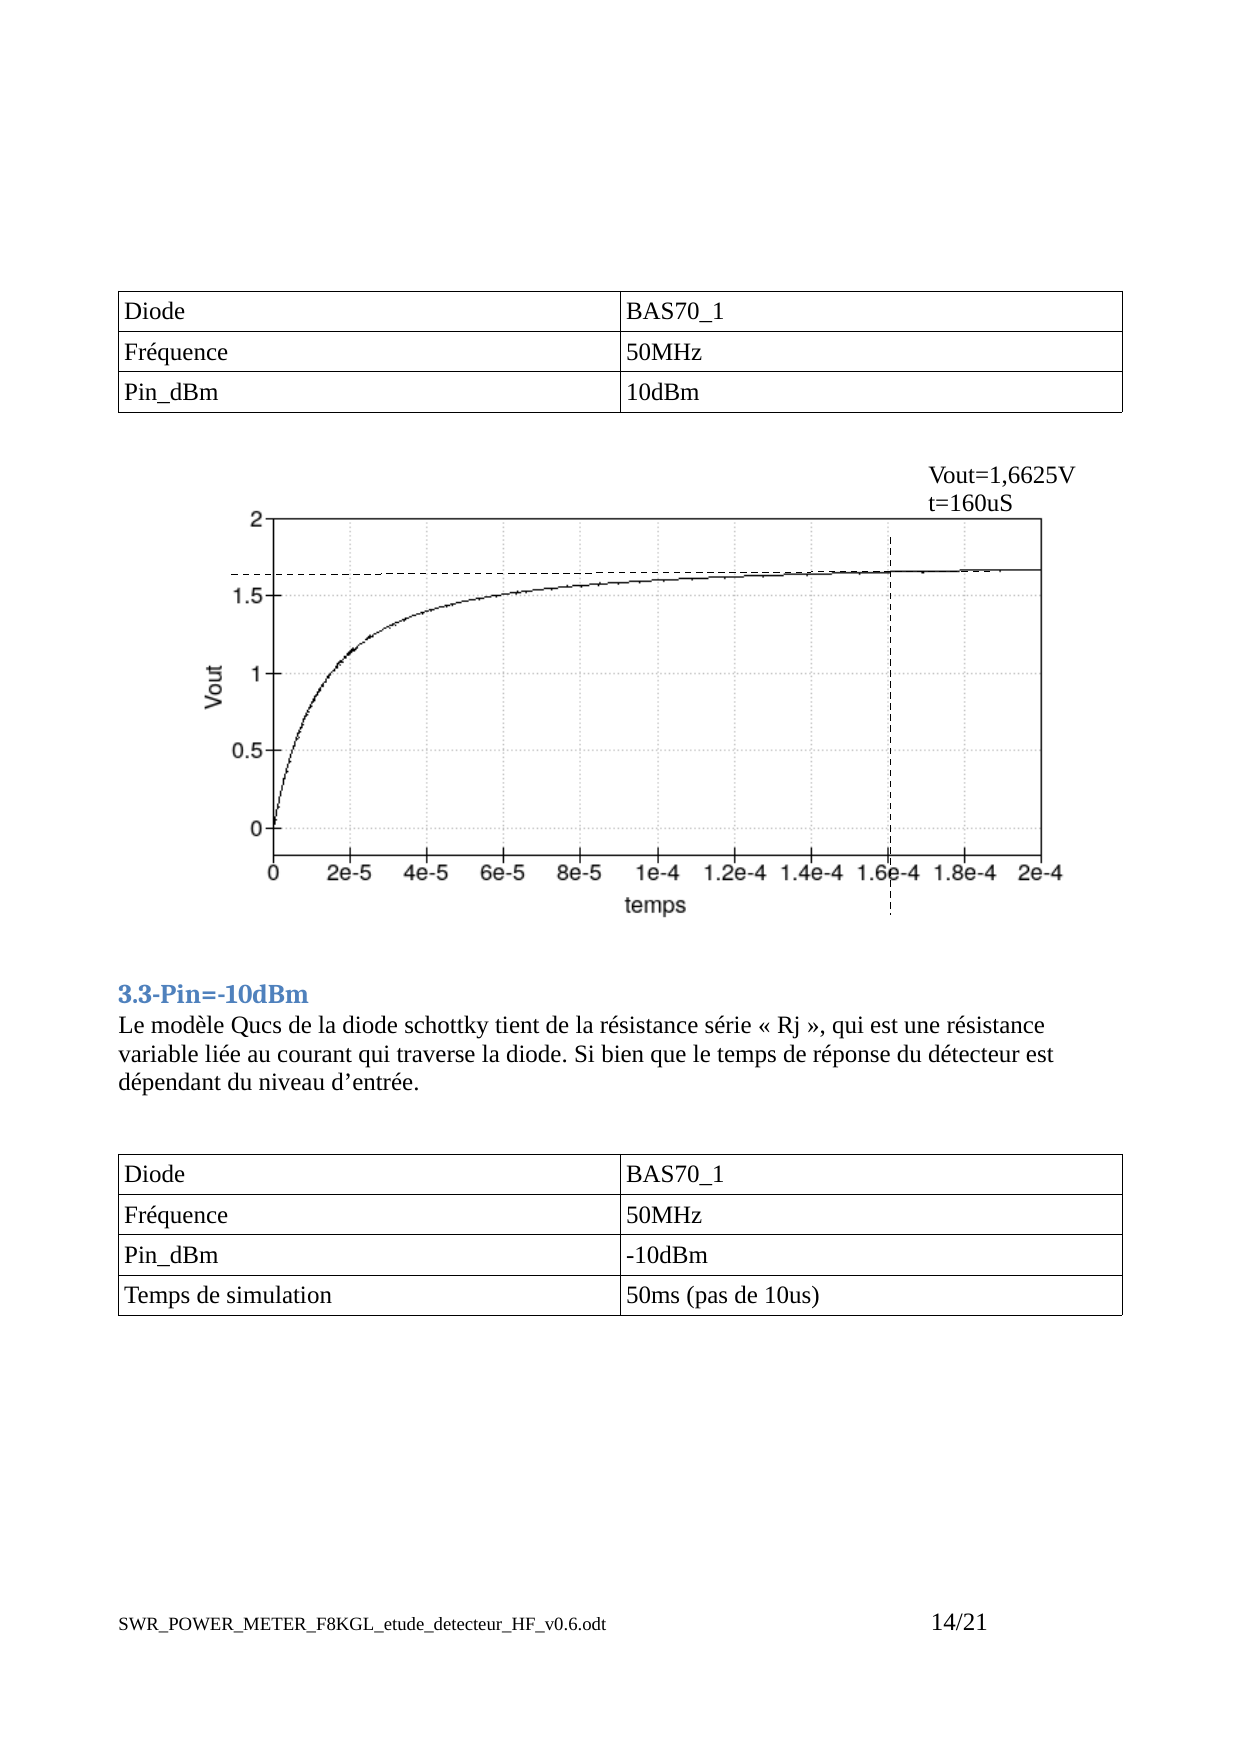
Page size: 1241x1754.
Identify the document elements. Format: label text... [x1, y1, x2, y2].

table_cell -10dBm [621, 1235, 1122, 1274]
table_header Diode [119, 1155, 620, 1194]
subtitle 3.3-Pin=-10dBm [118, 979, 1122, 1010]
table_cell 50ms (pas de 10us) [621, 1276, 1122, 1315]
table_cell 10dBm [621, 372, 1122, 412]
table_cell 50MHz [621, 332, 1122, 371]
table_cell Pin_dBm [119, 372, 620, 412]
table_cell 50MHz [621, 1195, 1122, 1234]
table_header BAS70_1 [621, 292, 1122, 331]
text Le modèle Qucs de la diode schottky tient de la résistance série « Rj », qui est une résistance variable liée au courant qui traverse la diode. Si bien que le temps de réponse du détecteur est dépendant du niveau d’entrée. [118, 1010, 1122, 1096]
table_cell Pin_dBm [119, 1235, 620, 1274]
table_header BAS70_1 [621, 1155, 1122, 1194]
table_cell Fréquence [119, 1195, 620, 1234]
table_cell Fréquence [119, 332, 620, 371]
picture [168, 497, 1072, 967]
table_cell Temps de simulation [119, 1276, 620, 1315]
table_header Diode [119, 292, 620, 331]
